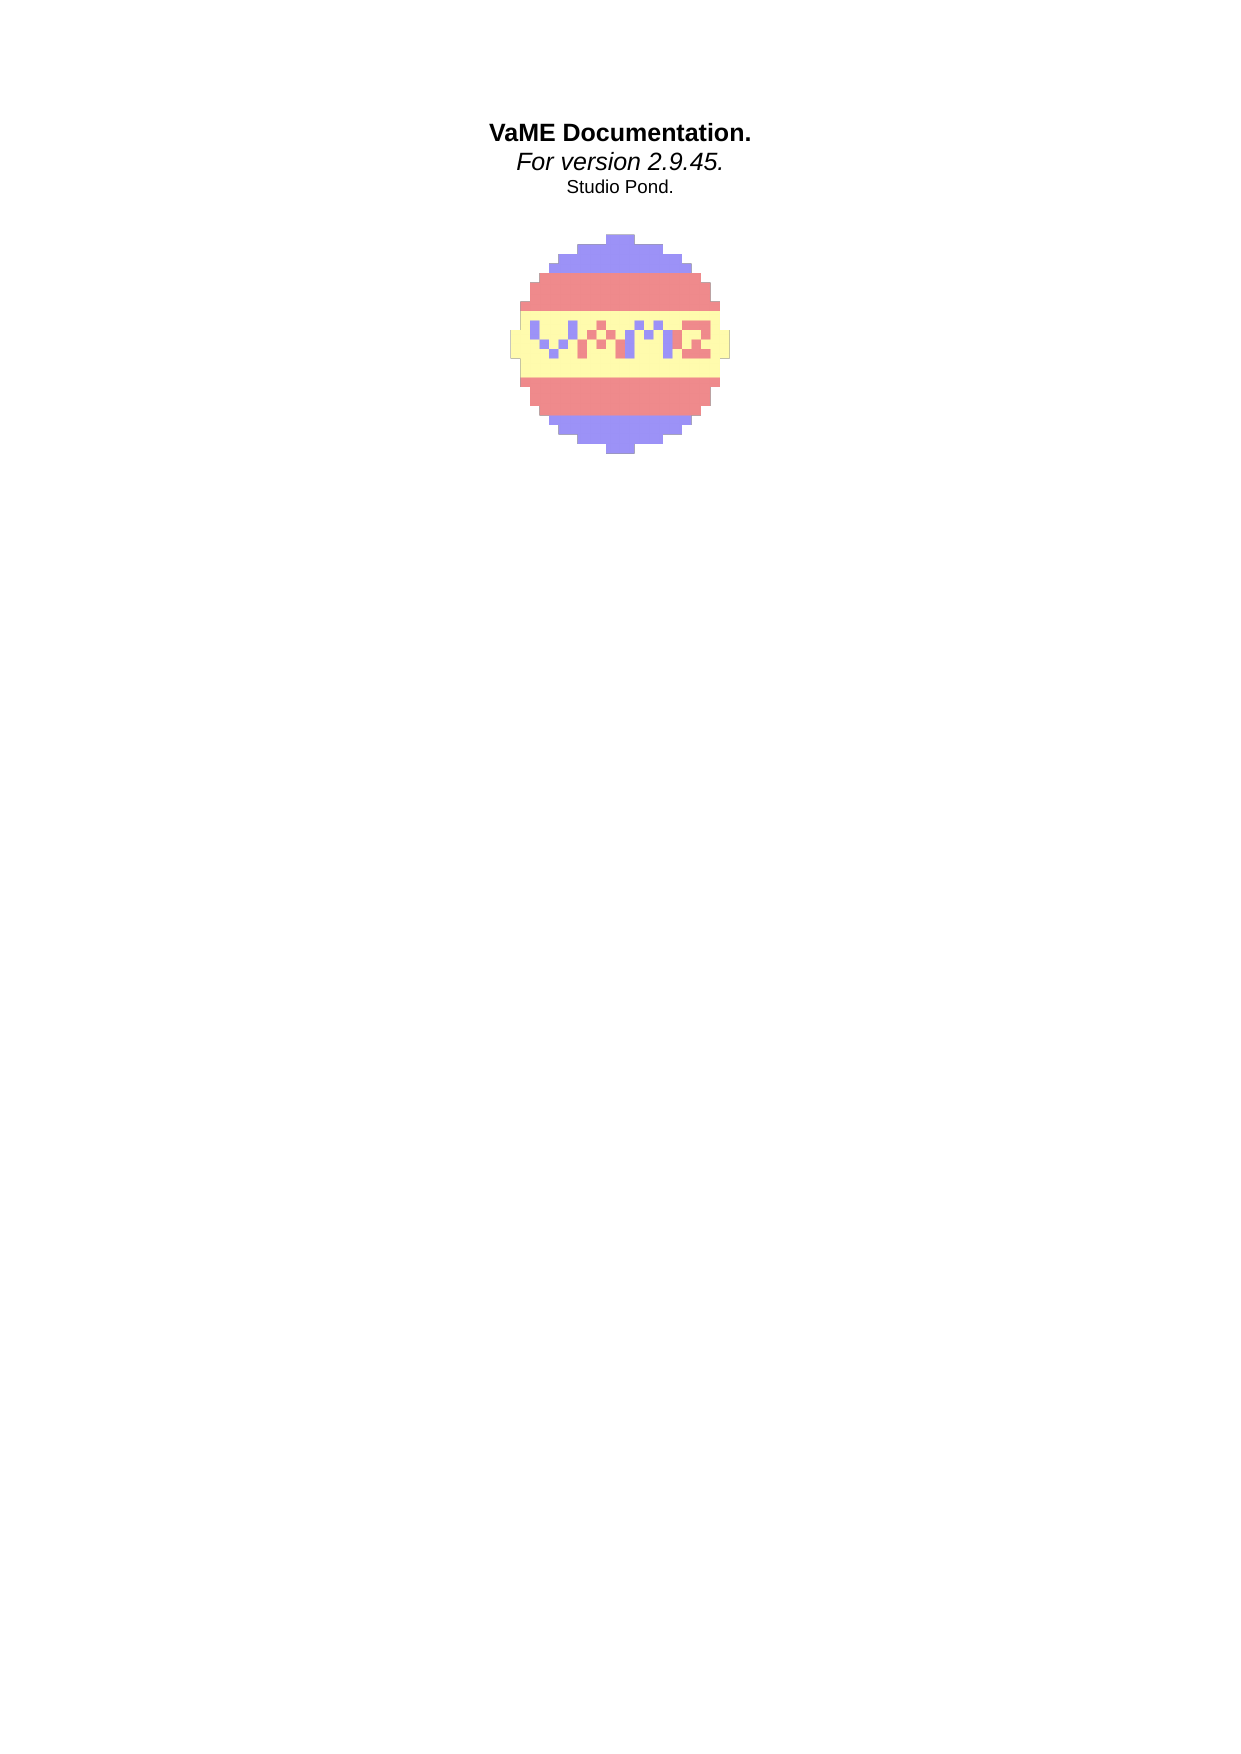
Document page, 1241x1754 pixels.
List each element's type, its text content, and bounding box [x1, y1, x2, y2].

picture [501, 226, 739, 463]
text Studio Pond. [118, 176, 1122, 197]
text VaME Documentation. [118, 118, 1122, 147]
text For version 2.9.45. [118, 147, 1122, 176]
